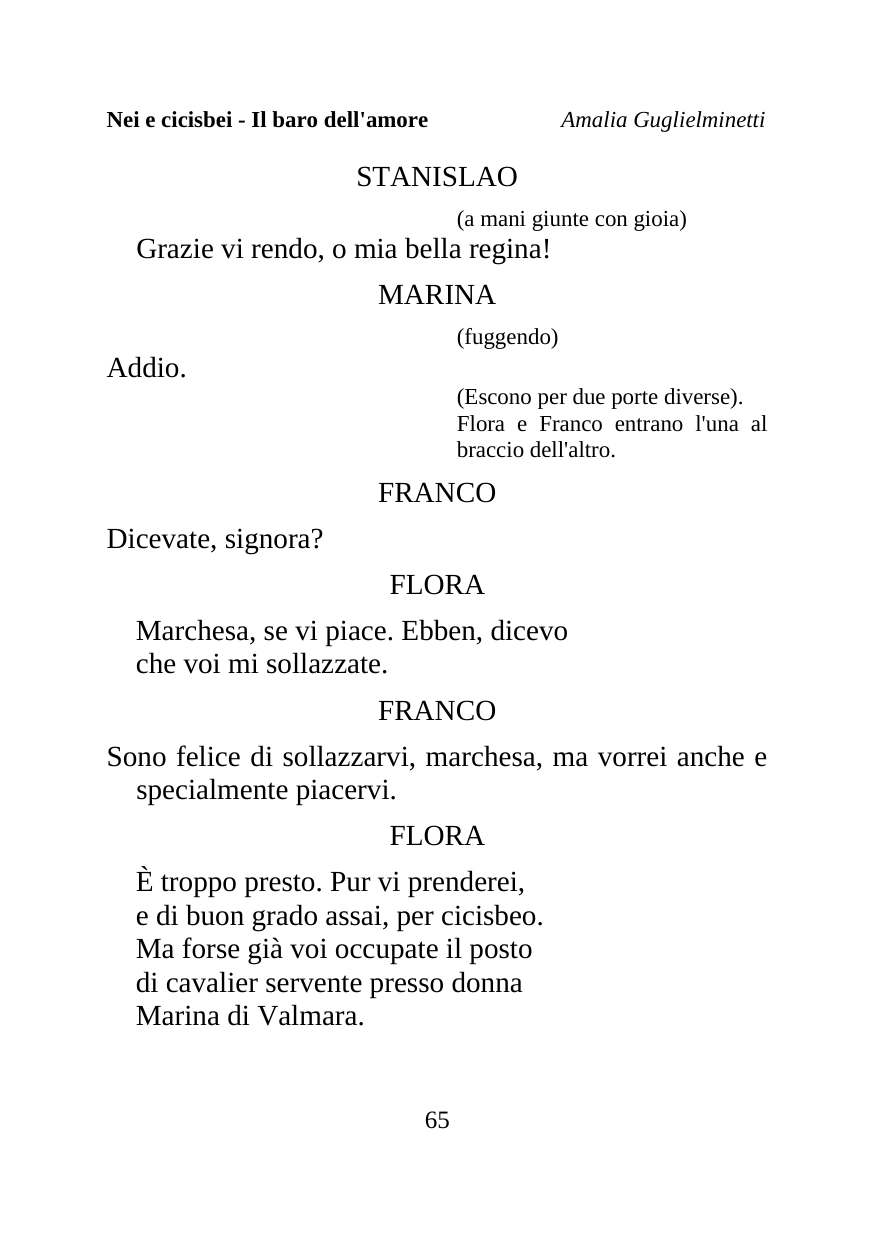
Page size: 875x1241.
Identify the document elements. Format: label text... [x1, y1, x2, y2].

text MARINA [106, 277, 768, 311]
text FRANCO [106, 693, 768, 726]
text FRANCO [106, 475, 768, 508]
text (Escono per due porte diverse). [457, 383, 768, 410]
text Grazie vi rendo, o mia bella regina! [106, 231, 768, 265]
text FLORA [106, 818, 768, 852]
text Addio. [106, 350, 768, 383]
text Dicevate, signora? [106, 521, 768, 554]
text È troppo presto. Pur vi prenderei, e di buon grado assai, per cicisbeo. Ma forse già voi occupate il posto di cavalier servente presso donna Marina di Valmara. [136, 864, 768, 1032]
text (fuggendo) [457, 323, 768, 350]
text Sono felice di sollazzarvi, marchesa, ma vorrei anche e specialmente piacervi. [106, 739, 768, 806]
text (a mani giunte con gioia) [457, 205, 768, 231]
text STANISLAO [106, 159, 768, 192]
text Flora e Franco entrano l'una al braccio dell'altro. [457, 410, 768, 462]
text Marchesa, se vi piace. Ebben, dicevo che voi mi sollazzate. [136, 613, 768, 680]
text FLORA [106, 567, 768, 601]
